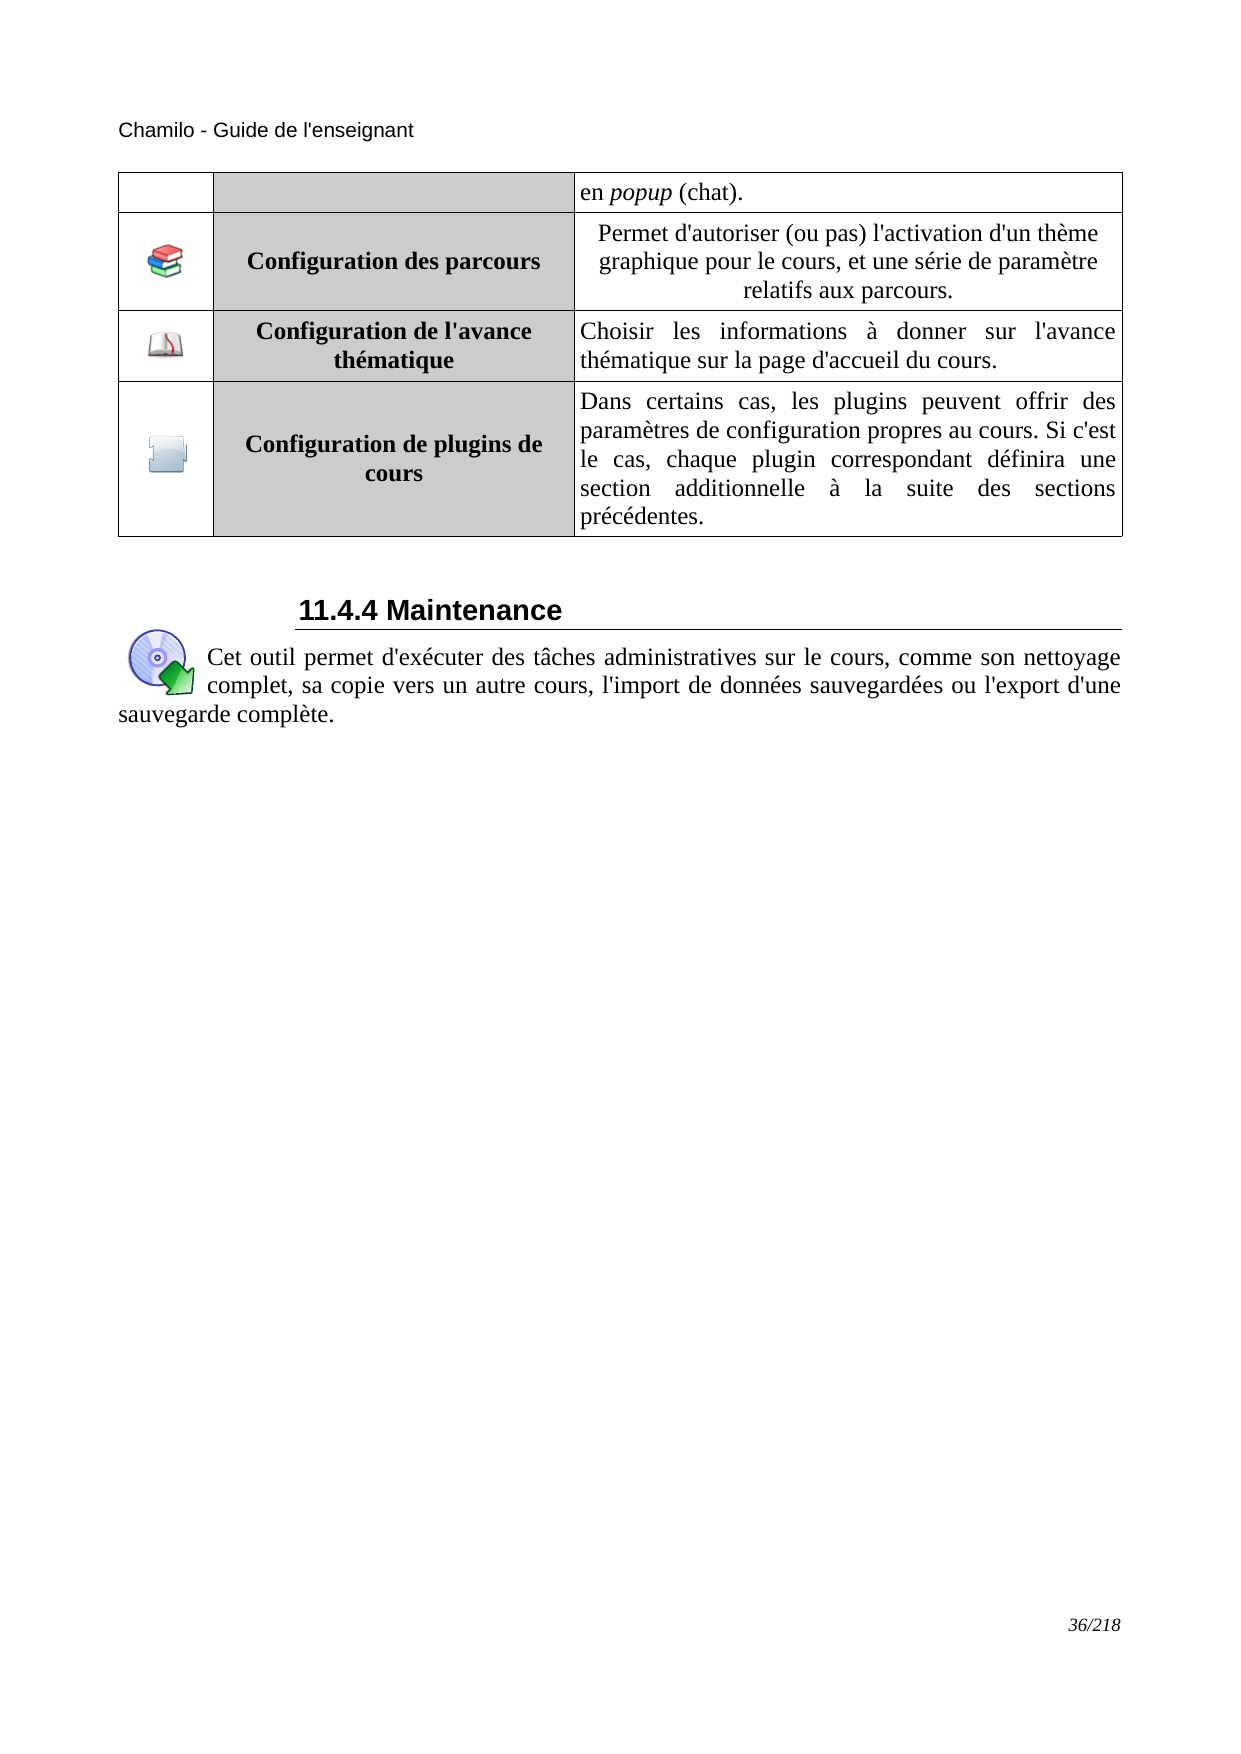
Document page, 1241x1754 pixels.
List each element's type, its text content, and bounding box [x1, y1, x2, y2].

text Cet outil permet d'exécuter des tâches administratives sur le cours, comme son nettoyage complet, sa copie vers un autre cours, l'import de données sauvegardées ou l'export d'une sauvegarde complète. [118, 642, 1122, 728]
table_cell [119, 382, 213, 536]
table_cell Configuration de l'avance thématique [214, 311, 574, 381]
picture [148, 327, 183, 363]
table_cell Choisir les informations à donner sur l'avance thématique sur la page d'accueil du cours. [575, 311, 1122, 381]
table_cell Permet d'autoriser (ou pas) l'activation d'un thème graphique pour le cours, et une série de paramètre relatifs aux parcours. [575, 213, 1122, 310]
table_cell [119, 213, 213, 310]
table_cell Configuration de plugins de cours [214, 382, 574, 536]
table_cell en popup (chat). [575, 173, 1122, 212]
table_cell Configuration des parcours [214, 213, 574, 310]
table_cell Dans certains cas, les plugins peuvent offrir des paramètres de configuration propres au cours. Si c'est le cas, chaque plugin correspondant définira une section additionnelle à la suite des sections précédentes. [575, 382, 1122, 536]
picture [147, 242, 184, 280]
table_cell [119, 311, 213, 381]
subtitle Maintenance [295, 590, 1122, 629]
table_cell [119, 173, 213, 212]
picture [148, 433, 189, 473]
table_cell [214, 173, 574, 212]
